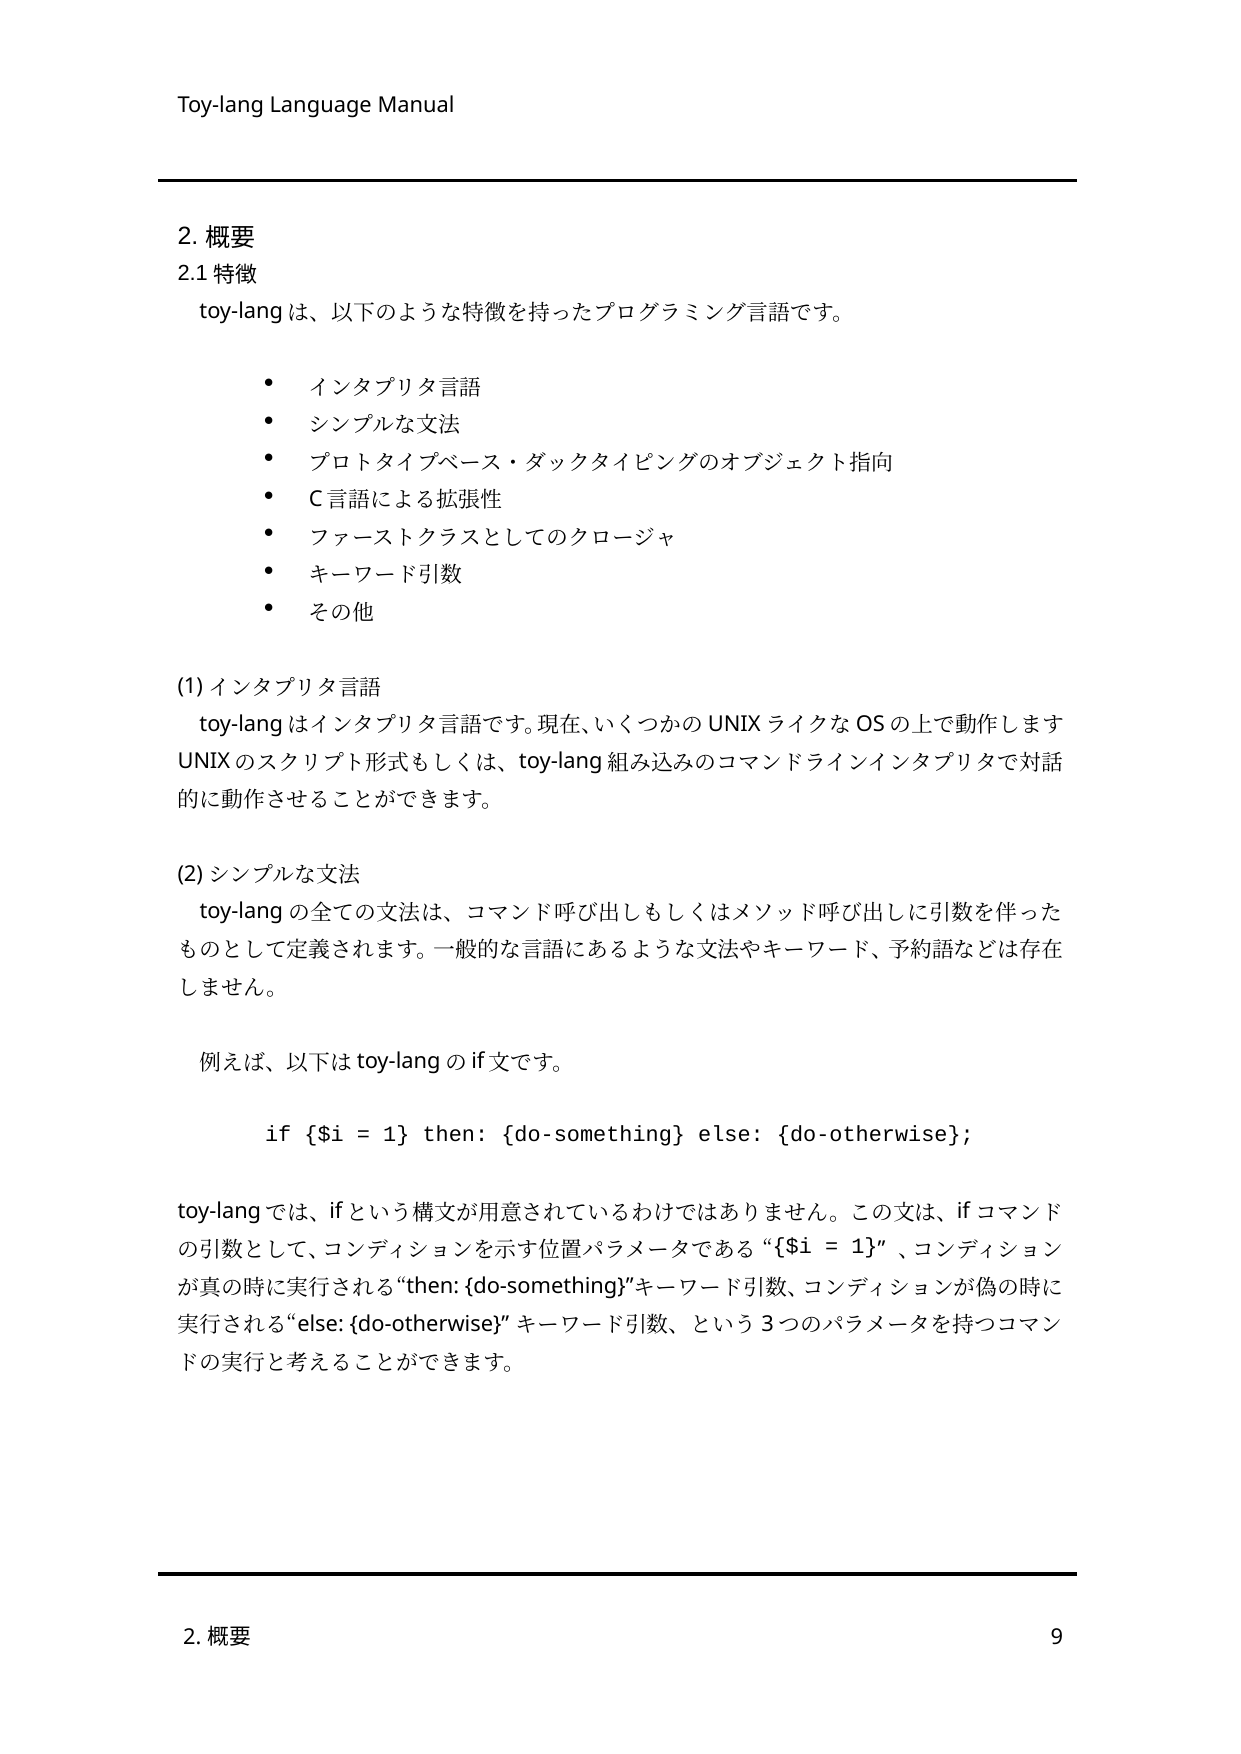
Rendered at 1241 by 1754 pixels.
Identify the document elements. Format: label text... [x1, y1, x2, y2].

text toy-langの全ての文法は、コマンド呼び出しもしくはメソッド呼び出しに引数を伴ったものとして定義されます。一般的な言語にあるような文法やキーワード、予約語などは存在しません。 [177, 892, 1063, 1004]
text toy-langでは、ifという構文が用意されているわけではありません。この文は、if コマンドの引数として、コンディションを示す位置パラメータである “{$i = 1}” 、コンディションが真の時に実行される“then: {do-something}”キーワード引数、コンディションが偽の時に実行される“else: {do-otherwise}” キーワード引数、という3つのパラメータを持つコマンドの実行と考えることができます。 [177, 1192, 1063, 1379]
text toy-langは、以下のような特徴を持ったプログラミング言語です。 [177, 292, 1063, 329]
text (1) インタプリタ言語 [177, 667, 1063, 704]
subtitle 2.1 特徴 [177, 254, 1063, 292]
text (2) シンプルな文法 [177, 854, 1063, 892]
subtitle 2. 概要 [177, 217, 1063, 254]
list C言語による拡張性 [265, 479, 1063, 517]
list キーワード引数 [265, 554, 1063, 592]
list インタプリタ言語 [265, 367, 1063, 404]
list ファーストクラスとしてのクロージャ [265, 517, 1063, 554]
text if {$i = 1} then: {do-something} else: {do-otherwise}; [177, 1117, 1063, 1154]
text toy-langはインタプリタ言語です。現在、いくつかのUNIXライクなOSの上で動作します。UNIXのスクリプト形式もしくは、toy-lang組み込みのコマンドラインインタプリタで対話的に動作させることができます。 [177, 704, 1063, 817]
text 例えば、以下はtoy-langのif文です。 [177, 1042, 1063, 1079]
list シンプルな文法 [265, 404, 1063, 442]
list その他 [265, 592, 1063, 629]
list プロトタイプベース・ダックタイピングのオブジェクト指向 [265, 442, 1063, 479]
